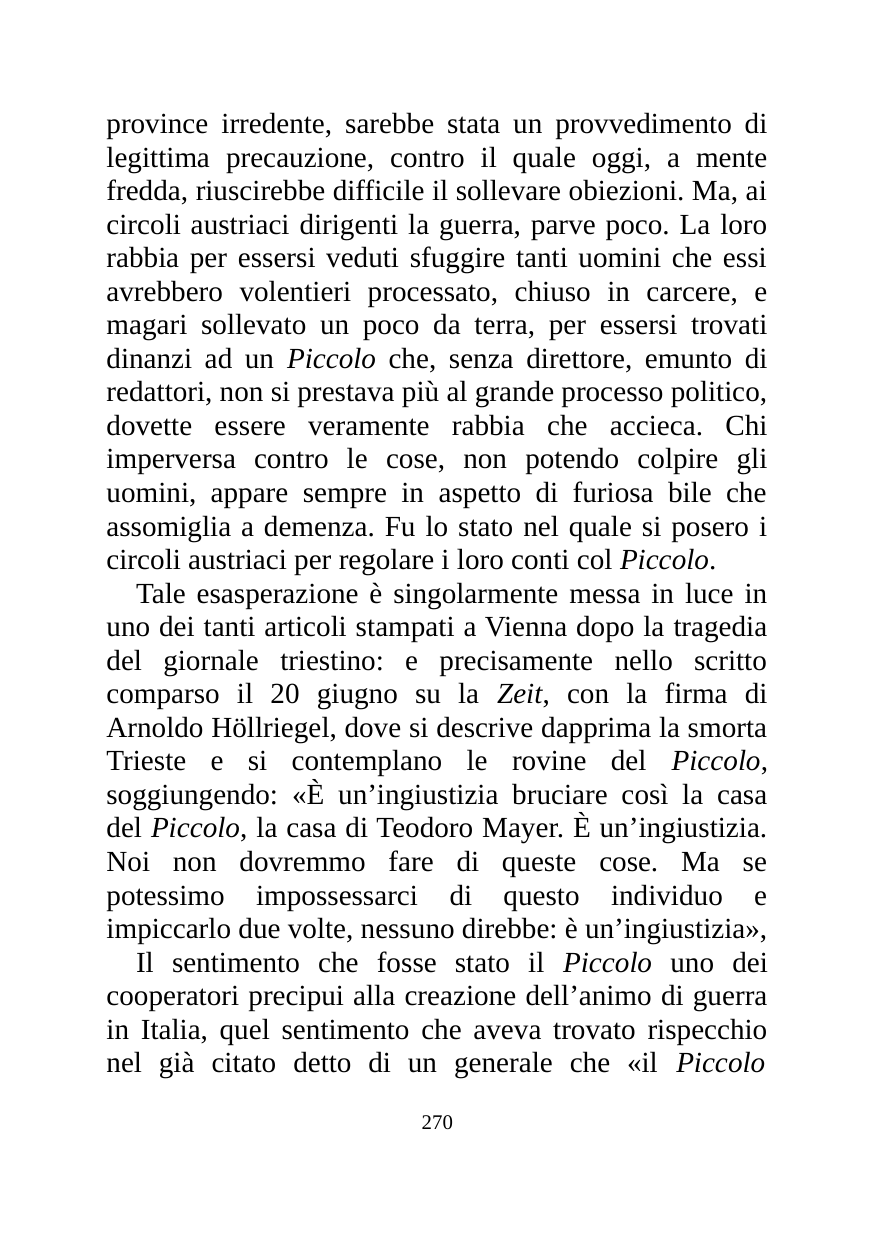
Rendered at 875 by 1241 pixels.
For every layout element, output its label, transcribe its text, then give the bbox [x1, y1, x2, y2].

text Tale esasperazione è singolarmente messa in luce in uno dei tanti articoli stampati a Vienna dopo la tragedia del giornale triestino: e precisamente nello scritto comparso il 20 giugno su la Zeit, con la firma di Arnoldo Höllriegel, dove si descrive dapprima la smorta Trieste e si contemplano le rovine del Piccolo, soggiungendo: «È un’ingiustizia bruciare così la casa del Piccolo, la casa di Teodoro Mayer. È un’ingiustizia. Noi non dovremmo fare di queste cose. Ma se potessimo impossessarci di questo individuo e impiccarlo due volte, nessuno direbbe: è un’ingiustizia», [106, 576, 768, 945]
text Il sentimento che fosse stato il Piccolo uno dei cooperatori precipui alla creazione dell’animo di guerra in Italia, quel sentimento che aveva trovato rispecchio nel già citato detto di un generale che «il Piccolo [106, 945, 768, 1079]
text province irredente, sarebbe stata un provvedimento di legittima precauzione, contro il quale oggi, a mente fredda, riuscirebbe difficile il sollevare obiezioni. Ma, ai circoli austriaci dirigenti la guerra, parve poco. La loro rabbia per essersi veduti sfuggire tanti uomini che essi avrebbero volentieri processato, chiuso in carcere, e magari sollevato un poco da terra, per essersi trovati dinanzi ad un Piccolo che, senza direttore, emunto di redattori, non si prestava più al grande processo politico, dovette essere veramente rabbia che accieca. Chi imperversa contro le cose, non potendo colpire gli uomini, appare sempre in aspetto di furiosa bile che assomiglia a demenza. Fu lo stato nel quale si posero i circoli austriaci per regolare i loro conti col Piccolo. [106, 106, 768, 576]
